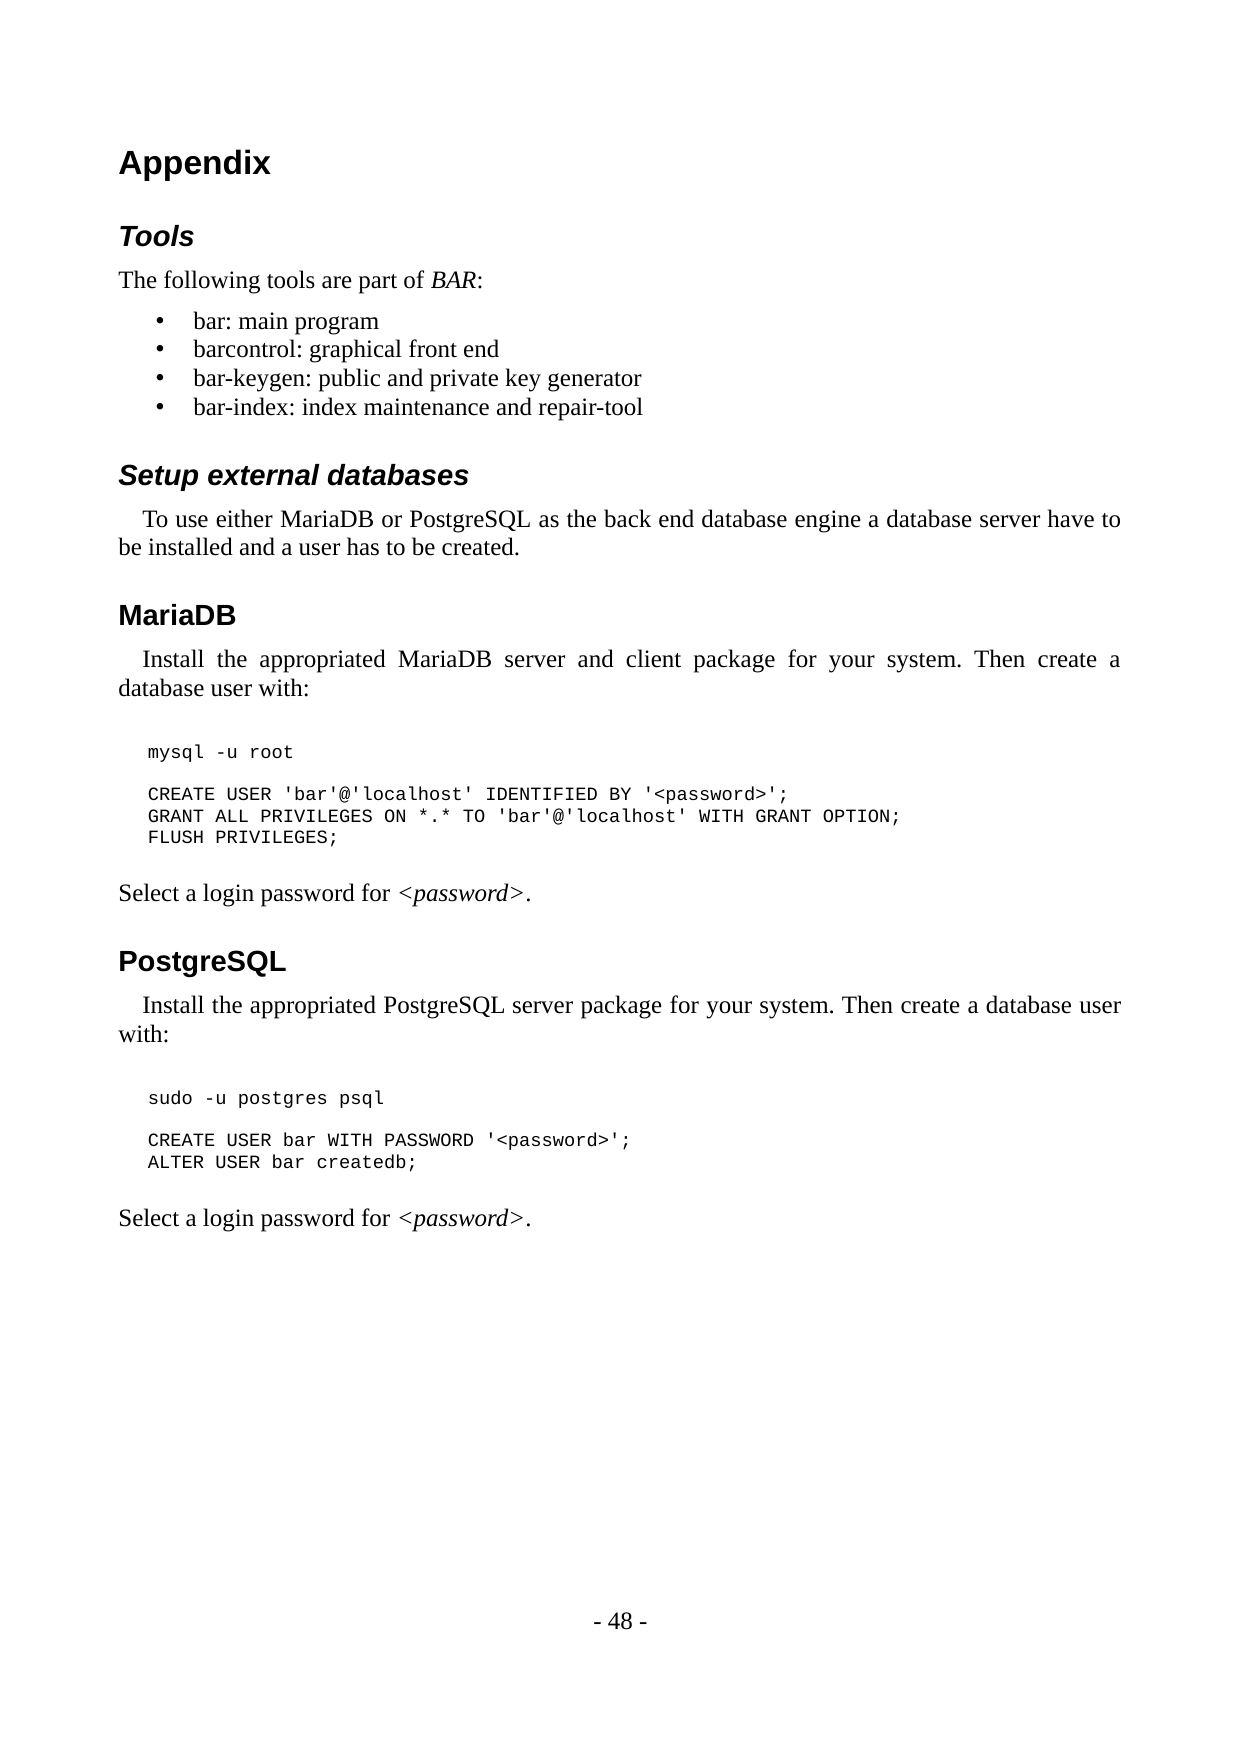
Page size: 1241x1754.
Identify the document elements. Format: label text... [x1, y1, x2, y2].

text To use either MariaDB or PostgreSQL as the back end database engine a database server have to be installed and a user has to be created. [118, 504, 1122, 561]
text Select a login password for <password>. [118, 878, 1122, 907]
list bar-keygen: public and private key generator [156, 363, 1122, 392]
subtitle PostgreSQL [118, 944, 1122, 977]
text Install the appropriated MariaDB server and client package for your system. Then create a database user with: [118, 644, 1122, 701]
text mysql -u root CREATE USER 'bar'@'localhost' IDENTIFIED BY '<password>'; GRANT ALL PRIVILEGES ON *.* TO 'bar'@'localhost' WITH GRANT OPTION; FLUSH PRIVILEGES; [148, 743, 1122, 849]
text sudo -u postgres psql [148, 1089, 1122, 1131]
list barcontrol: graphical front end [156, 334, 1122, 363]
subtitle Appendix [118, 143, 1122, 182]
text The following tools are part of BAR: [118, 265, 1122, 294]
text Select a login password for <password>. [118, 1203, 1122, 1232]
subtitle MariaDB [118, 598, 1122, 631]
list bar: main program [156, 306, 1122, 334]
text Install the appropriated PostgreSQL server package for your system. Then create a database user with: [118, 990, 1122, 1047]
subtitle Setup external databases [118, 458, 1122, 491]
subtitle Tools [118, 219, 1122, 253]
list bar-index: index maintenance and repair-tool [156, 392, 1122, 421]
text CREATE USER bar WITH PASSWORD '<password>'; ALTER USER bar createdb; [148, 1131, 1122, 1174]
